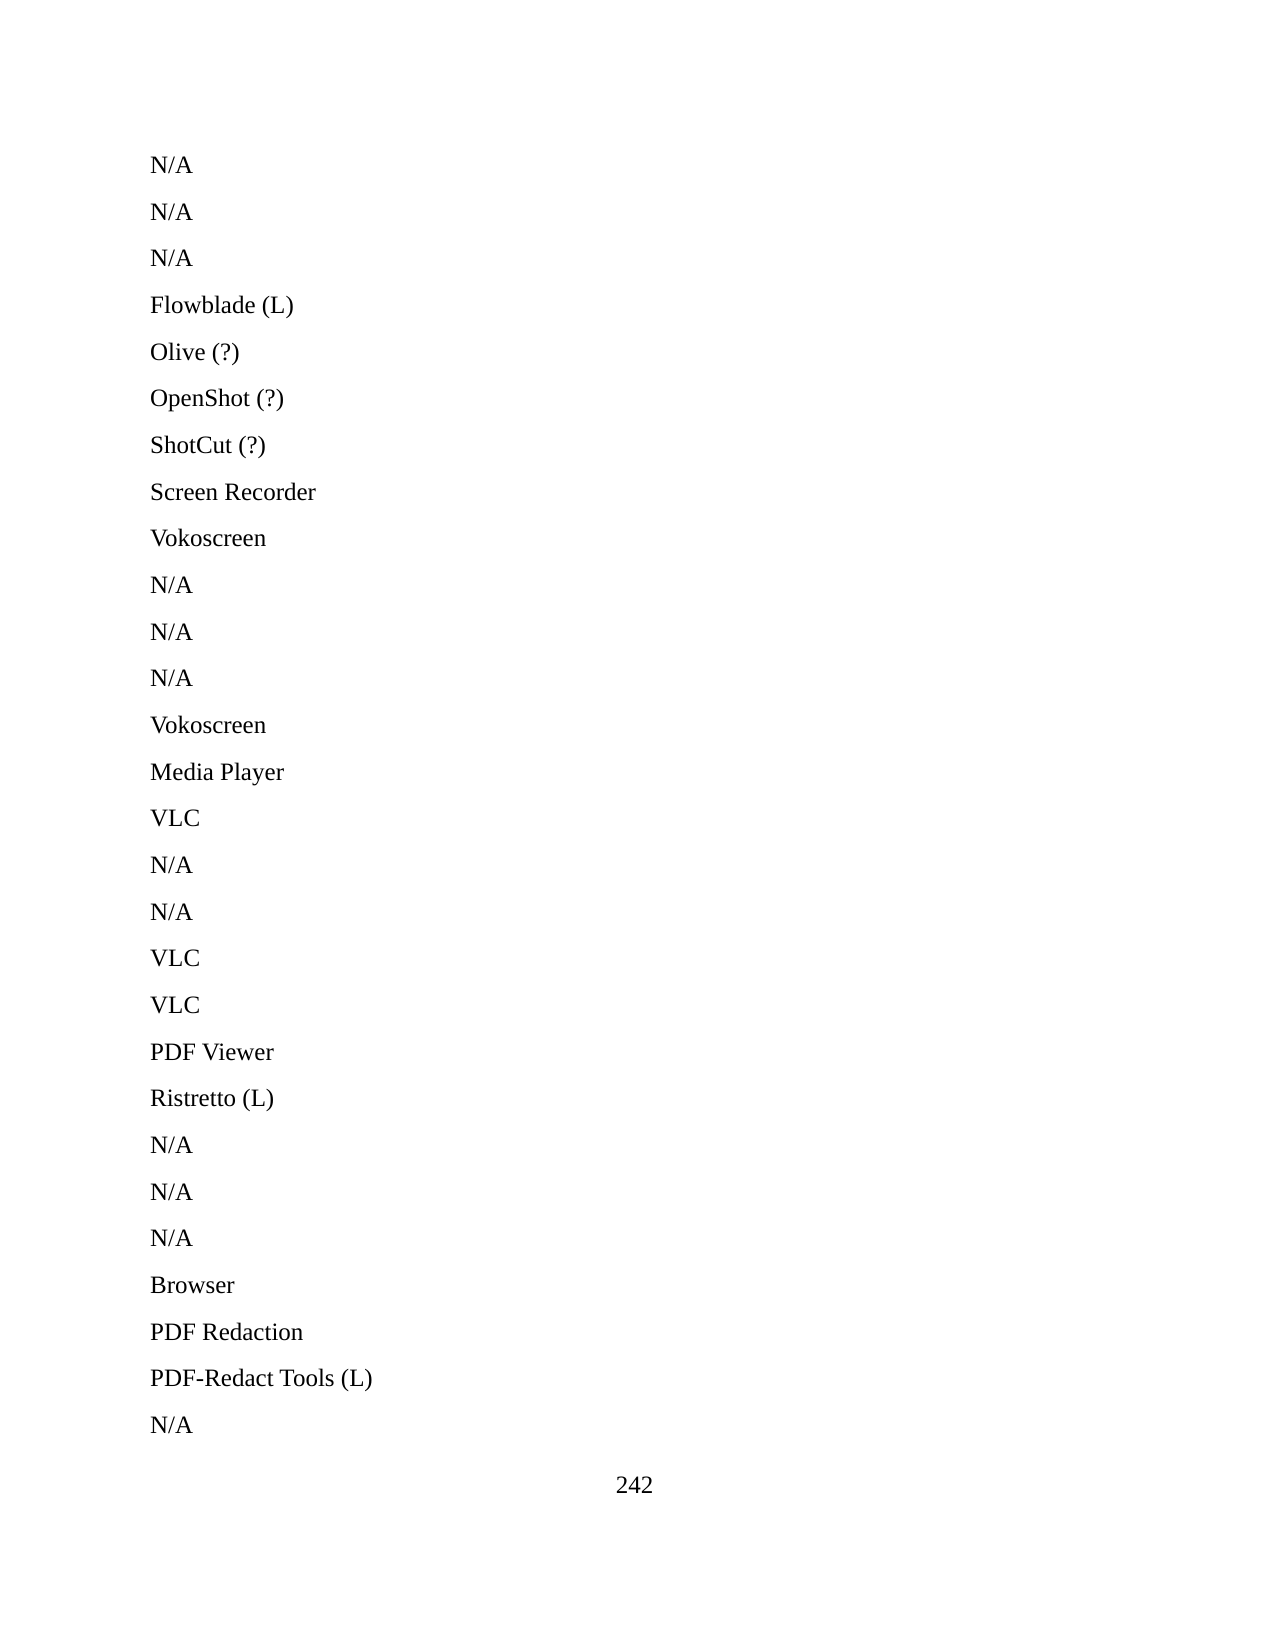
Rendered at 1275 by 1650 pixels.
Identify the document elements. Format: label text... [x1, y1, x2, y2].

text Browser [150, 1270, 1125, 1299]
text VLC [150, 943, 1125, 972]
text N/A [150, 1177, 1125, 1205]
text N/A [150, 617, 1125, 645]
text N/A [150, 897, 1125, 925]
text N/A [150, 1130, 1125, 1159]
text N/A [150, 663, 1125, 692]
text PDF Redaction [150, 1317, 1125, 1345]
text PDF Viewer [150, 1037, 1125, 1065]
text Olive (?) [150, 337, 1125, 365]
text ShotCut (?) [150, 430, 1125, 459]
text VLC [150, 803, 1125, 832]
text Vokoscreen [150, 523, 1125, 552]
text VLC [150, 990, 1125, 1019]
text N/A [150, 1410, 1125, 1439]
text PDF-Redact Tools (L) [150, 1363, 1125, 1392]
text Flowblade (L) [150, 290, 1125, 319]
text Screen Recorder [150, 477, 1125, 505]
text N/A [150, 197, 1125, 225]
text N/A [150, 150, 1125, 179]
text N/A [150, 850, 1125, 879]
text N/A [150, 243, 1125, 272]
text N/A [150, 570, 1125, 599]
text Ristretto (L) [150, 1083, 1125, 1112]
text Media Player [150, 757, 1125, 785]
text N/A [150, 1223, 1125, 1252]
text OpenShot (?) [150, 383, 1125, 412]
text Vokoscreen [150, 710, 1125, 739]
